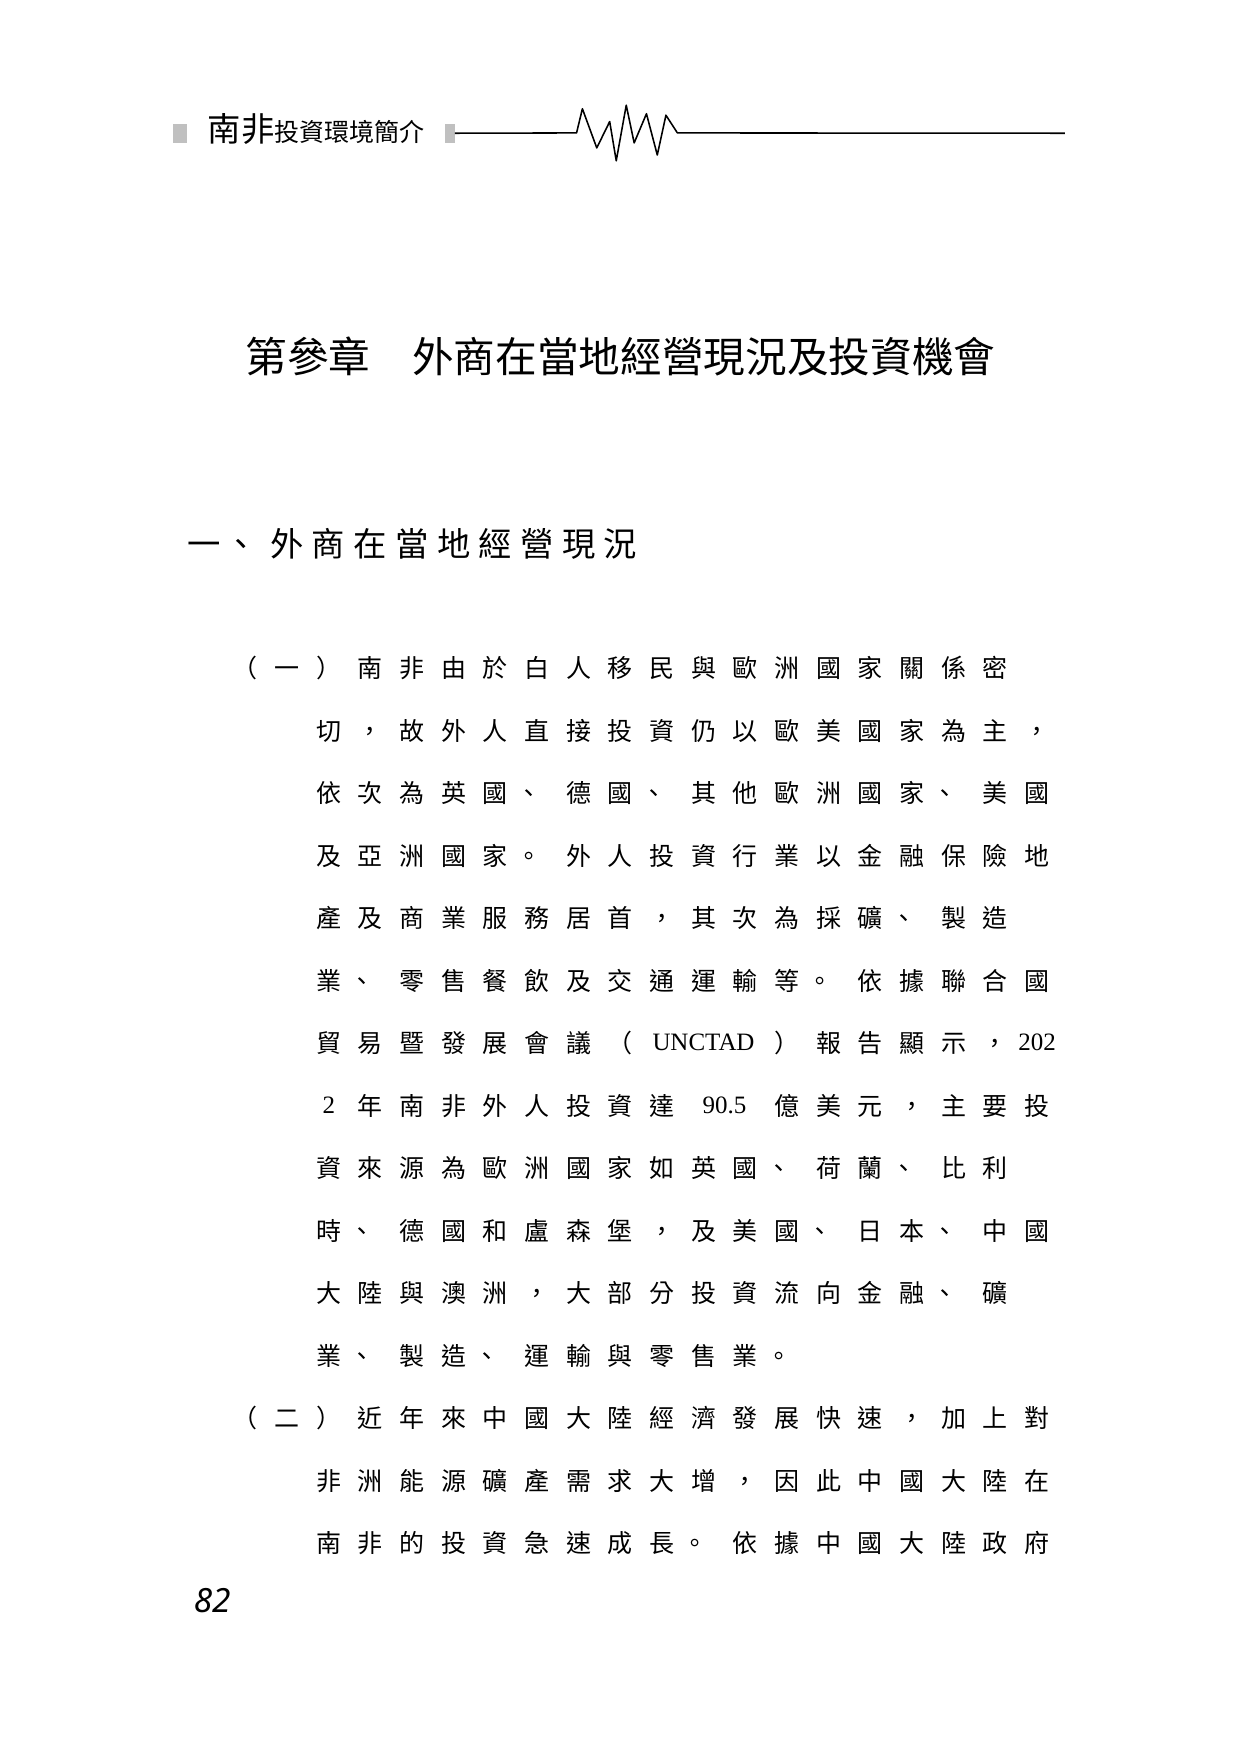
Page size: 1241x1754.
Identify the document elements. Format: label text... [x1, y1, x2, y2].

text （一）南非由於白人移民與歐洲國家關係密切，故外人直接投資仍以歐美國家為主，依次為英國、德國、其他歐洲國家、美國及亞洲國家。外人投資行業以金融保險地產及商業服務居首，其次為採礦、製造業、零售餐飲及交通運輸等。依據聯合國貿易暨發展會議（UNCTAD）報告顯示，2022年南非外人投資達90.5億美元，主要投資來源為歐洲國家如英國、荷蘭、比利時、德國和盧森堡，及美國、日本、中國大陸與澳洲，大部分投資流向金融、礦業、製造、運輸與零售業。 [207, 625, 1058, 1375]
text 一、外商在當地經營現況 [183, 500, 1058, 563]
text （二）近年來中國大陸經濟發展快速，加上對非洲能源礦產需求大增，因此中國大陸在南非的投資急速成長。依據中國大陸政府 [207, 1375, 1058, 1563]
text 第參章 外商在當地經營現況及投資機會 [183, 313, 1058, 375]
